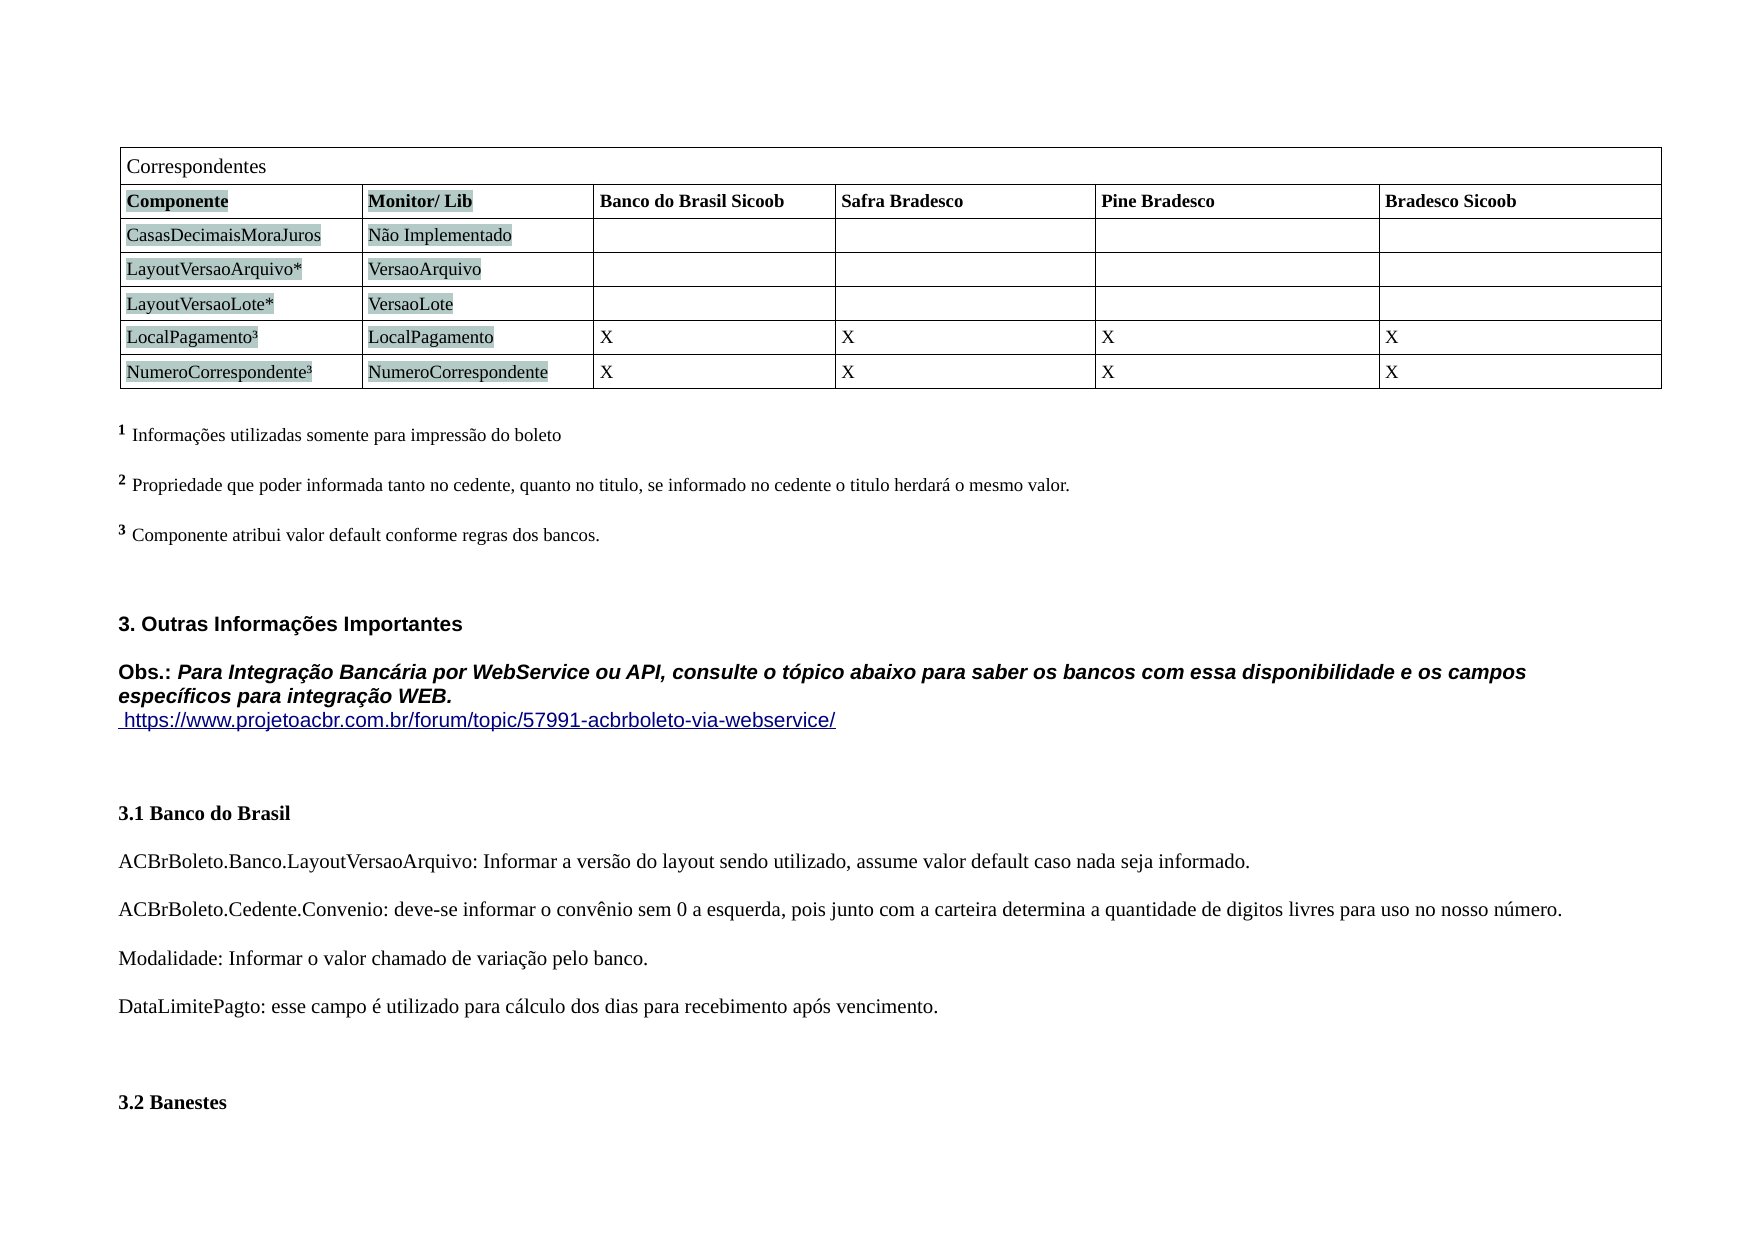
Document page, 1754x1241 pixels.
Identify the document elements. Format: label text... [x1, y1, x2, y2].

table_cell Pine Bradesco [1096, 185, 1379, 217]
text ACBrBoleto.Cedente.Convenio: deve-se informar o convênio sem 0 a esquerda, pois junto com a carteira determina a quantidade de digitos livres para uso no nosso número. [118, 897, 1636, 921]
text Modalidade: Informar o valor chamado de variação pelo banco. [118, 945, 1636, 969]
table_cell [594, 287, 835, 320]
table_cell LocalPagamento³ [121, 321, 362, 354]
table_cell X [594, 355, 835, 388]
table_header Correspondentes [121, 148, 1661, 183]
text Obs.: Para Integração Bancária por WebService ou API, consulte o tópico abaixo para saber os bancos com essa disponibilidade e os campos específicos para integração WEB. [118, 659, 1636, 707]
table_cell X [1380, 355, 1661, 388]
table_cell [1380, 219, 1661, 252]
text ² Propriedade que poder informada tanto no cedente, quanto no titulo, se informado no cedente o titulo herdará o mesmo valor. [118, 468, 1636, 497]
text ³ Componente atribui valor default conforme regras dos bancos. [118, 518, 1636, 547]
table_cell [1096, 287, 1379, 320]
table_cell Componente [121, 185, 362, 217]
table_cell X [1096, 321, 1379, 354]
table_cell [836, 253, 1095, 286]
table_cell X [594, 321, 835, 354]
table_cell [594, 219, 835, 252]
table_cell [1096, 253, 1379, 286]
table_cell Bradesco Sicoob [1380, 185, 1661, 217]
table_cell VersaoArquivo [363, 253, 593, 286]
table_cell CasasDecimaisMoraJuros [121, 219, 362, 252]
table_cell X [1380, 321, 1661, 354]
text 3.1 Banco do Brasil [118, 801, 1636, 825]
table_cell X [1096, 355, 1379, 388]
text https://www.projetoacbr.com.br/forum/topic/57991-acbrboleto-via-webservice/ [118, 707, 1636, 731]
text ¹ Informações utilizadas somente para impressão do boleto [118, 418, 1636, 446]
table_cell Safra Bradesco [836, 185, 1095, 217]
table_cell [836, 287, 1095, 320]
table_cell [836, 219, 1095, 252]
table_cell [1096, 219, 1379, 252]
table_cell Banco do Brasil Sicoob [594, 185, 835, 217]
table_cell [1380, 253, 1661, 286]
text ACBrBoleto.Banco.LayoutVersaoArquivo: Informar a versão do layout sendo utilizado, assume valor default caso nada seja informado. [118, 849, 1636, 873]
table_cell LayoutVersaoLote* [121, 287, 362, 320]
table_cell X [836, 321, 1095, 354]
table_cell [594, 253, 835, 286]
table_cell X [836, 355, 1095, 388]
table_cell LayoutVersaoArquivo* [121, 253, 362, 286]
table_cell NumeroCorrespondente [363, 355, 593, 388]
table_cell LocalPagamento [363, 321, 593, 354]
text 3. Outras Informações Importantes [118, 612, 1636, 636]
table_cell [1380, 287, 1661, 320]
text 3.2 Banestes [118, 1090, 1636, 1114]
table_cell NumeroCorrespondente³ [121, 355, 362, 388]
table_cell Monitor/ Lib [363, 185, 593, 217]
text DataLimitePagto: esse campo é utilizado para cálculo dos dias para recebimento após vencimento. [118, 993, 1636, 1018]
table_cell VersaoLote [363, 287, 593, 320]
table_cell Não Implementado [363, 219, 593, 252]
